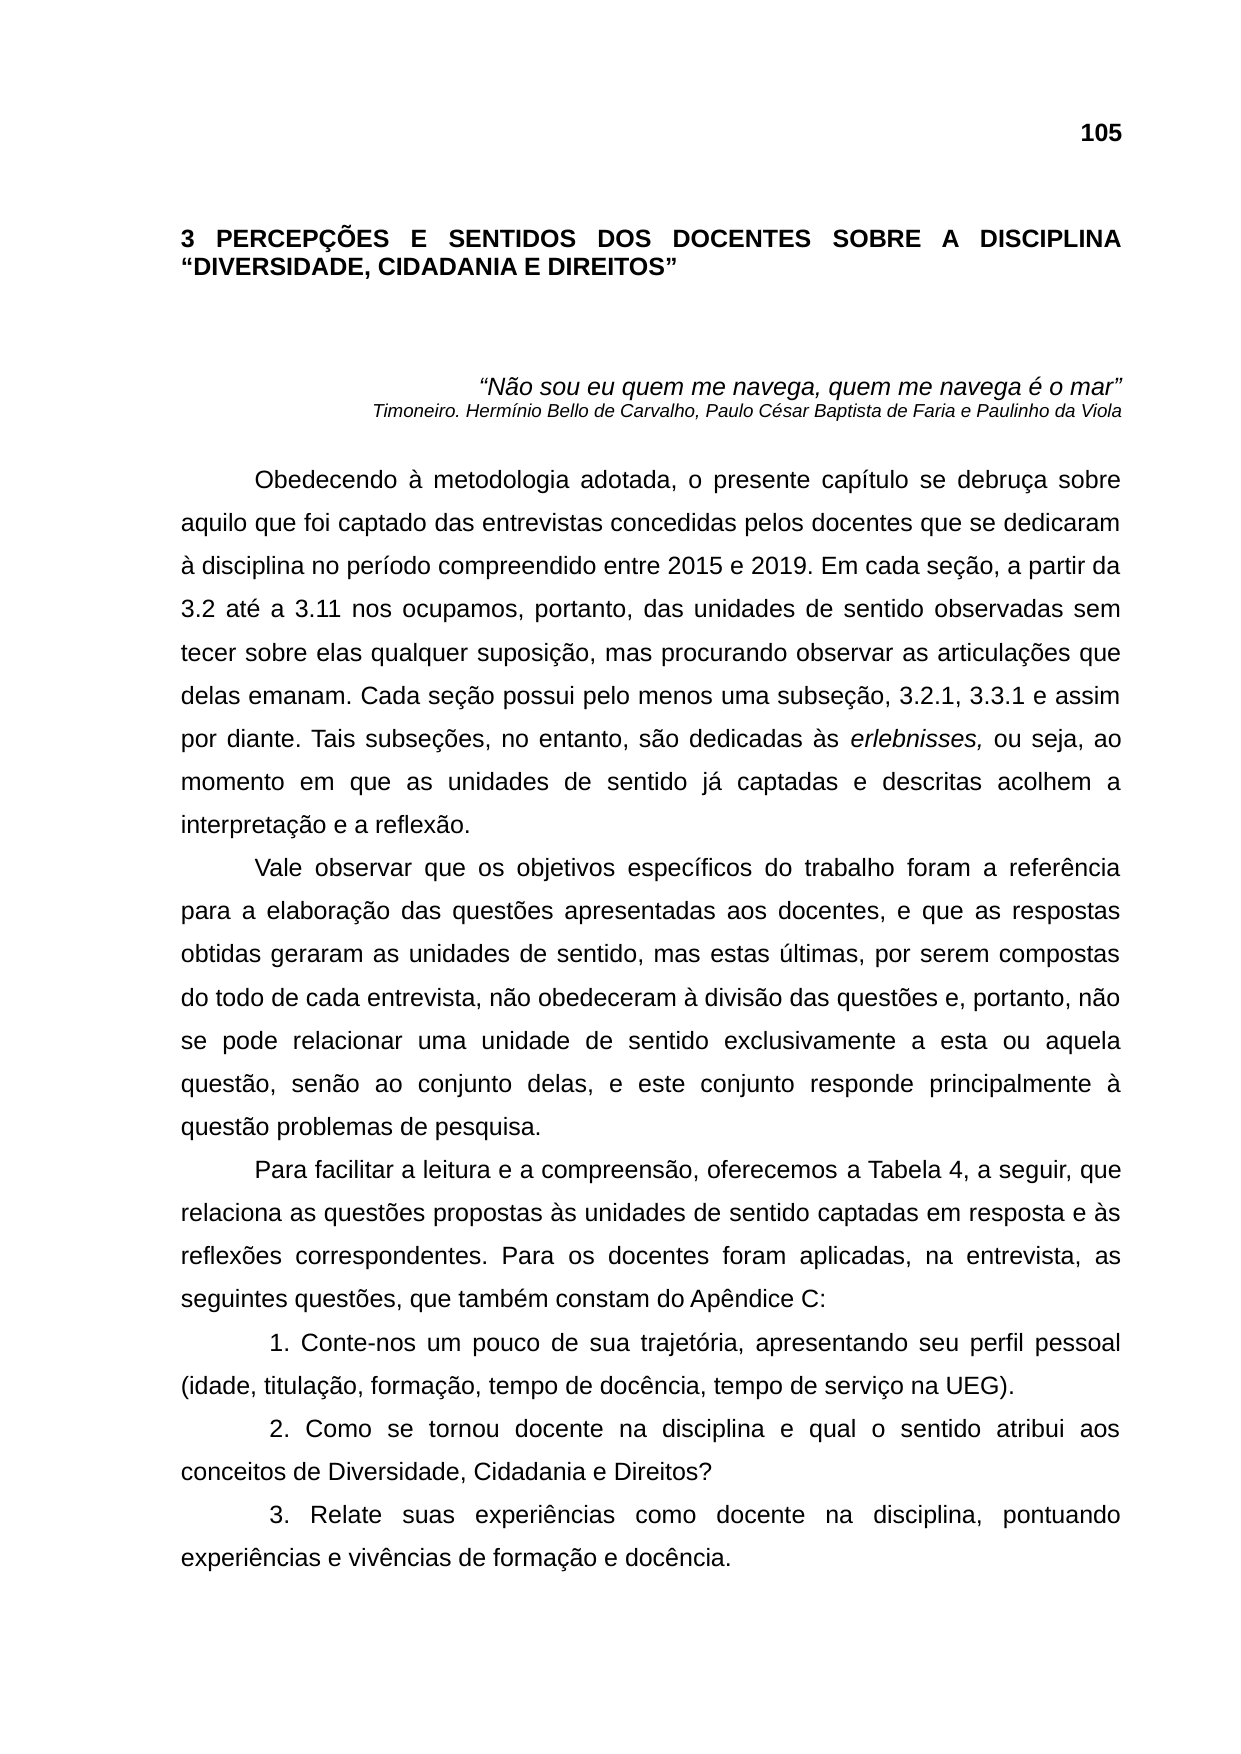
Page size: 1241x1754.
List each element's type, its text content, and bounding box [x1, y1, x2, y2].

text Obedecendo à metodologia adotada, o presente capítulo se debruça sobre aquilo que foi captado das entrevistas concedidas pelos docentes que se dedicaram à disciplina no período compreendido entre 2015 e 2019. Em cada seção, a partir da 3.2 até a 3.11 nos ocupamos, portanto, das unidades de sentido observadas sem tecer sobre elas qualquer suposição, mas procurando observar as articulações que delas emanam. Cada seção possui pelo menos uma subseção, 3.2.1, 3.3.1 e assim por diante. Tais subseções, no entanto, são dedicadas às erlebnisses, ou seja, ao momento em que as unidades de sentido já captadas e descritas acolhem a interpretação e a reflexão. [181, 465, 1122, 839]
text 3. Relate suas experiências como docente na disciplina, pontuando experiências e vivências de formação e docência. [181, 1500, 1122, 1572]
text 1. Conte-nos um pouco de sua trajetória, apresentando seu perfil pessoal (idade, titulação, formação, tempo de docência, tempo de serviço na UEG). [181, 1327, 1122, 1399]
text Para facilitar a leitura e a compreensão, oferecemos a Tabela 4, a seguir, que relaciona as questões propostas às unidades de sentido captadas em resposta e às reflexões correspondentes. Para os docentes foram aplicadas, na entrevista, as seguintes questões, que também constam do Apêndice C: [181, 1155, 1122, 1313]
subtitle 3 PERCEPÇÕES E SENTIDOS DOS DOCENTES SOBRE A DISCIPLINA “DIVERSIDADE, CIDADANIA E DIREITOS” [181, 224, 1122, 281]
text Vale observar que os objetivos específicos do trabalho foram a referência para a elaboração das questões apresentadas aos docentes, e que as respostas obtidas geraram as unidades de sentido, mas estas últimas, por serem compostas do todo de cada entrevista, não obedeceram à divisão das questões e, portanto, não se pode relacionar uma unidade de sentido exclusivamente a esta ou aquela questão, senão ao conjunto delas, e este conjunto responde principalmente à questão problemas de pesquisa. [181, 853, 1122, 1141]
text 2. Como se tornou docente na disciplina e qual o sentido atribui aos conceitos de Diversidade, Cidadania e Direitos? [181, 1414, 1122, 1486]
text Timoneiro. Hermínio Bello de Carvalho, Paulo César Baptista de Faria e Paulinho da Viola [181, 400, 1122, 422]
text “Não sou eu quem me navega, quem me navega é o mar” [181, 372, 1122, 400]
